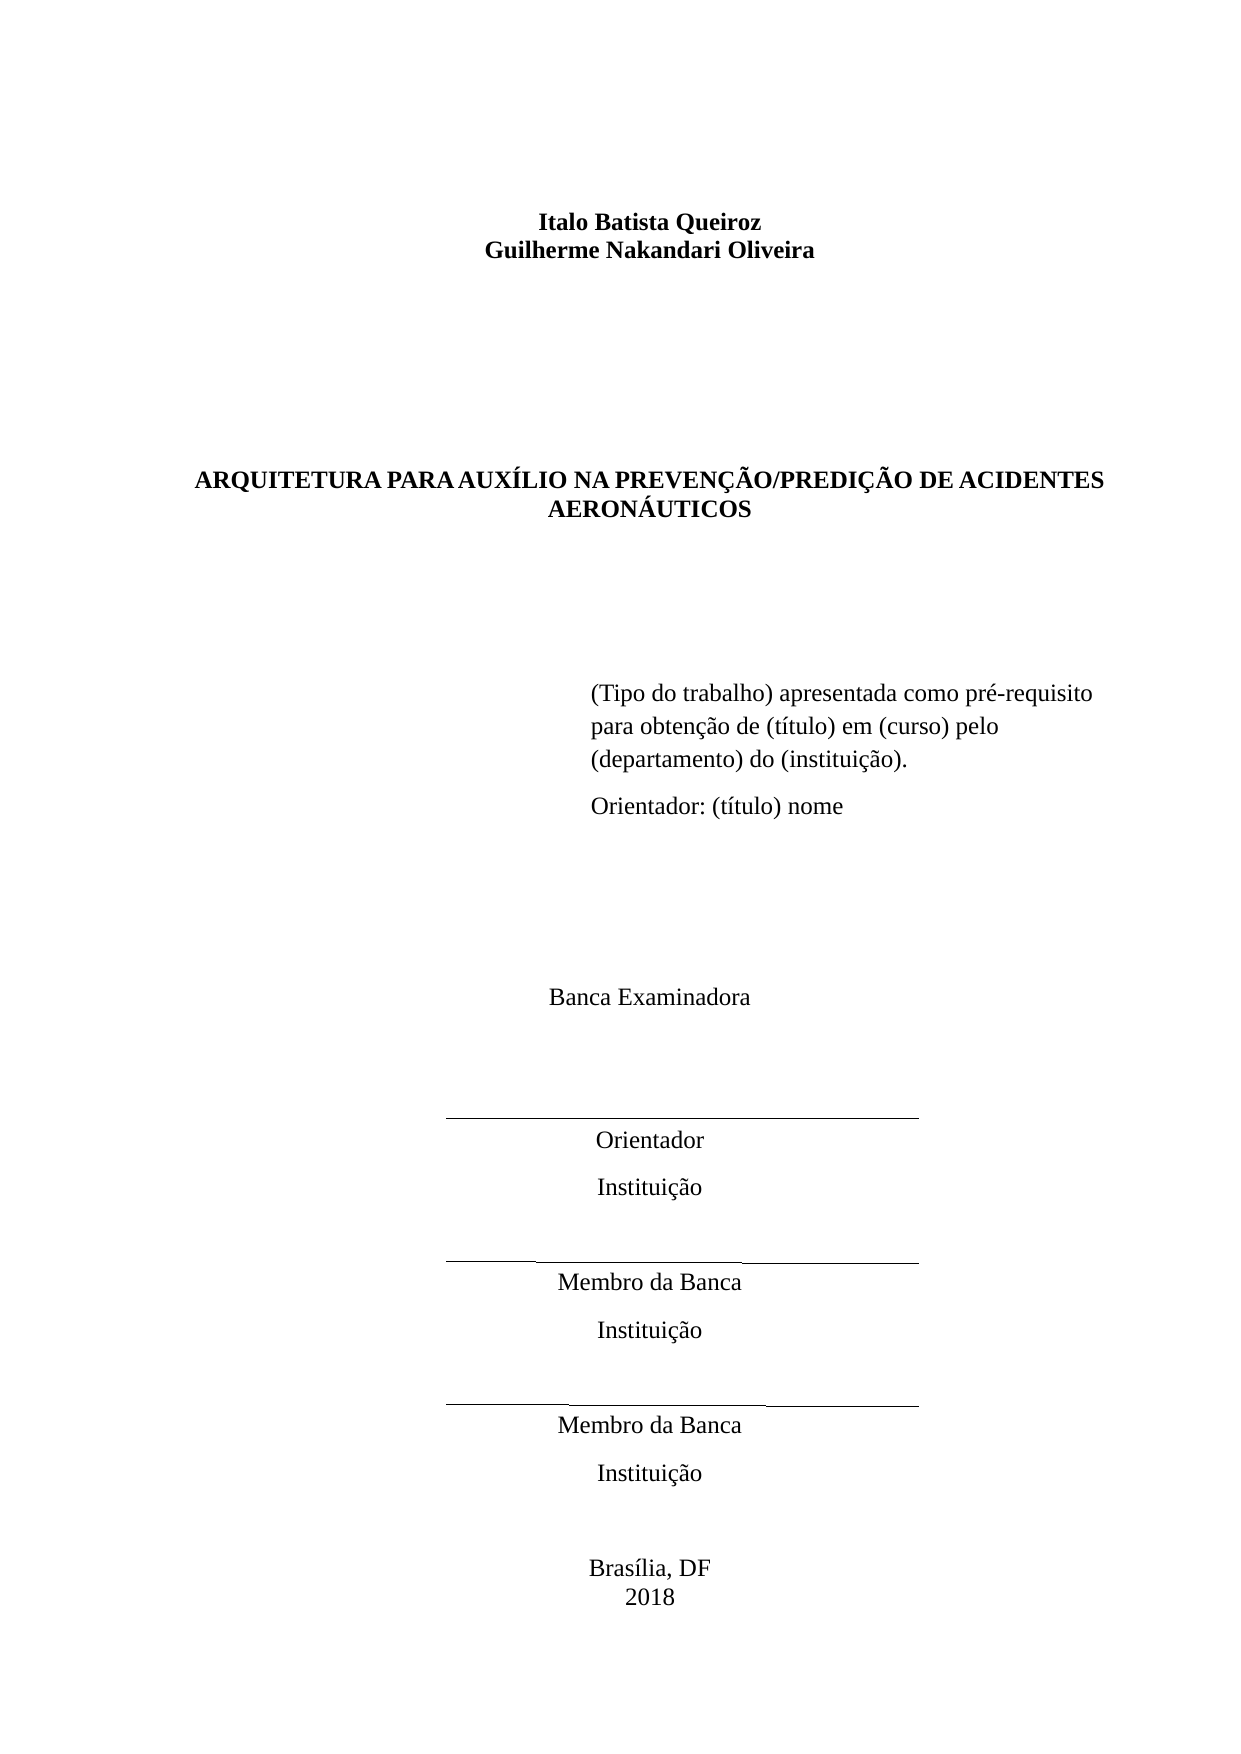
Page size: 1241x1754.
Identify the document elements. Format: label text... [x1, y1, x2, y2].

text Banca Examinadora [177, 982, 1122, 1011]
title ARQUITETURA PARA AUXÍLIO NA PREVENÇÃO/PREDIÇÃO DE ACIDENTES AERONÁUTICOS [177, 465, 1122, 522]
text Guilherme Nakandari Oliveira [177, 235, 1122, 264]
text Instituição [177, 1315, 1122, 1344]
text Orientador [177, 1125, 1122, 1153]
text (Tipo do trabalho) apresentada como pré-requisito para obtenção de (título) em (curso) pelo (departamento) do (instituição). [591, 678, 1122, 773]
text Orientador: (título) nome [591, 791, 1122, 820]
text 2018 [177, 1582, 1122, 1611]
text Italo Batista Queiroz [177, 207, 1122, 235]
text Brasília, DF [177, 1553, 1122, 1582]
text Instituição [177, 1172, 1122, 1201]
text Membro da Banca [177, 1410, 1122, 1439]
text Membro da Banca [177, 1267, 1122, 1296]
text Instituição [177, 1458, 1122, 1487]
